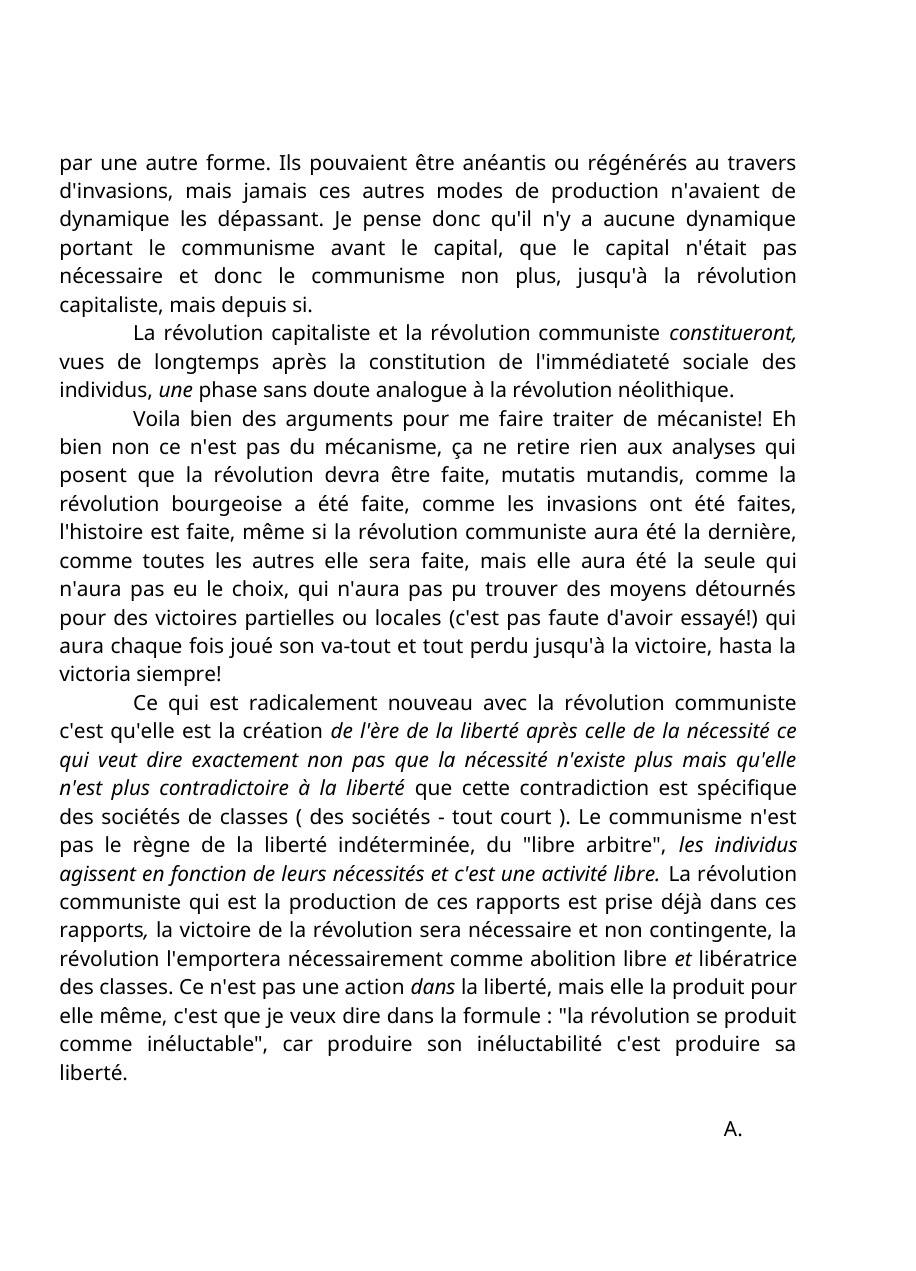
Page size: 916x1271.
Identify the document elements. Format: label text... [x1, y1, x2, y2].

text La révolution capitaliste et la révolution communiste constitueront, vues de longtemps après la constitution de l'immédiateté sociale des individus, une phase sans doute analogue à la révolution néolithique. [59, 318, 797, 404]
text par une autre forme. Ils pouvaient être anéantis ou régénérés au travers d'invasions, mais jamais ces autres modes de production n'avaient de dynamique les dépassant. Je pense donc qu'il n'y a aucune dynamique portant le communisme avant le capital, que le capital n'était pas nécessaire et donc le communisme non plus, jusqu'à la révolution capitaliste, mais depuis si. [59, 148, 797, 318]
text A. [59, 1114, 797, 1143]
text Ce qui est radicalement nouveau avec la révolution communiste c'est qu'elle est la création de l'ère de la liberté après celle de la nécessité ce qui veut dire exactement non pas que la nécessité n'existe plus mais qu'elle n'est plus contradictoire à la liberté que cette contradiction est spécifique des sociétés de classes ( des sociétés - tout court ). Le communisme n'est pas le règne de la liberté indéterminée, du "libre arbitre", les individus agissent en fonction de leurs nécessités et c'est une activité libre. La révolution communiste qui est la production de ces rapports est prise déjà dans ces rapports, la victoire de la révolution sera nécessaire et non contingente, la révolution l'emportera nécessairement comme abolition libre et libératrice des classes. Ce n'est pas une action dans la liberté, mais elle la produit pour elle même, c'est que je veux dire dans la formule : "la révolution se produit comme inéluctable", car produire son inéluctabilité c'est produire sa liberté. [59, 688, 797, 1086]
text Voila bien des arguments pour me faire traiter de mécaniste! Eh bien non ce n'est pas du mécanisme, ça ne retire rien aux analyses qui posent que la révolution devra être faite, mutatis mutandis, comme la révolution bourgeoise a été faite, comme les invasions ont été faites, l'histoire est faite, même si la révolution communiste aura été la dernière, comme toutes les autres elle sera faite, mais elle aura été la seule qui n'aura pas eu le choix, qui n'aura pas pu trouver des moyens détournés pour des victoires partielles ou locales (c'est pas faute d'avoir essayé!) qui aura chaque fois joué son va-tout et tout perdu jusqu'à la victoire, hasta la victoria siempre! [59, 404, 797, 688]
